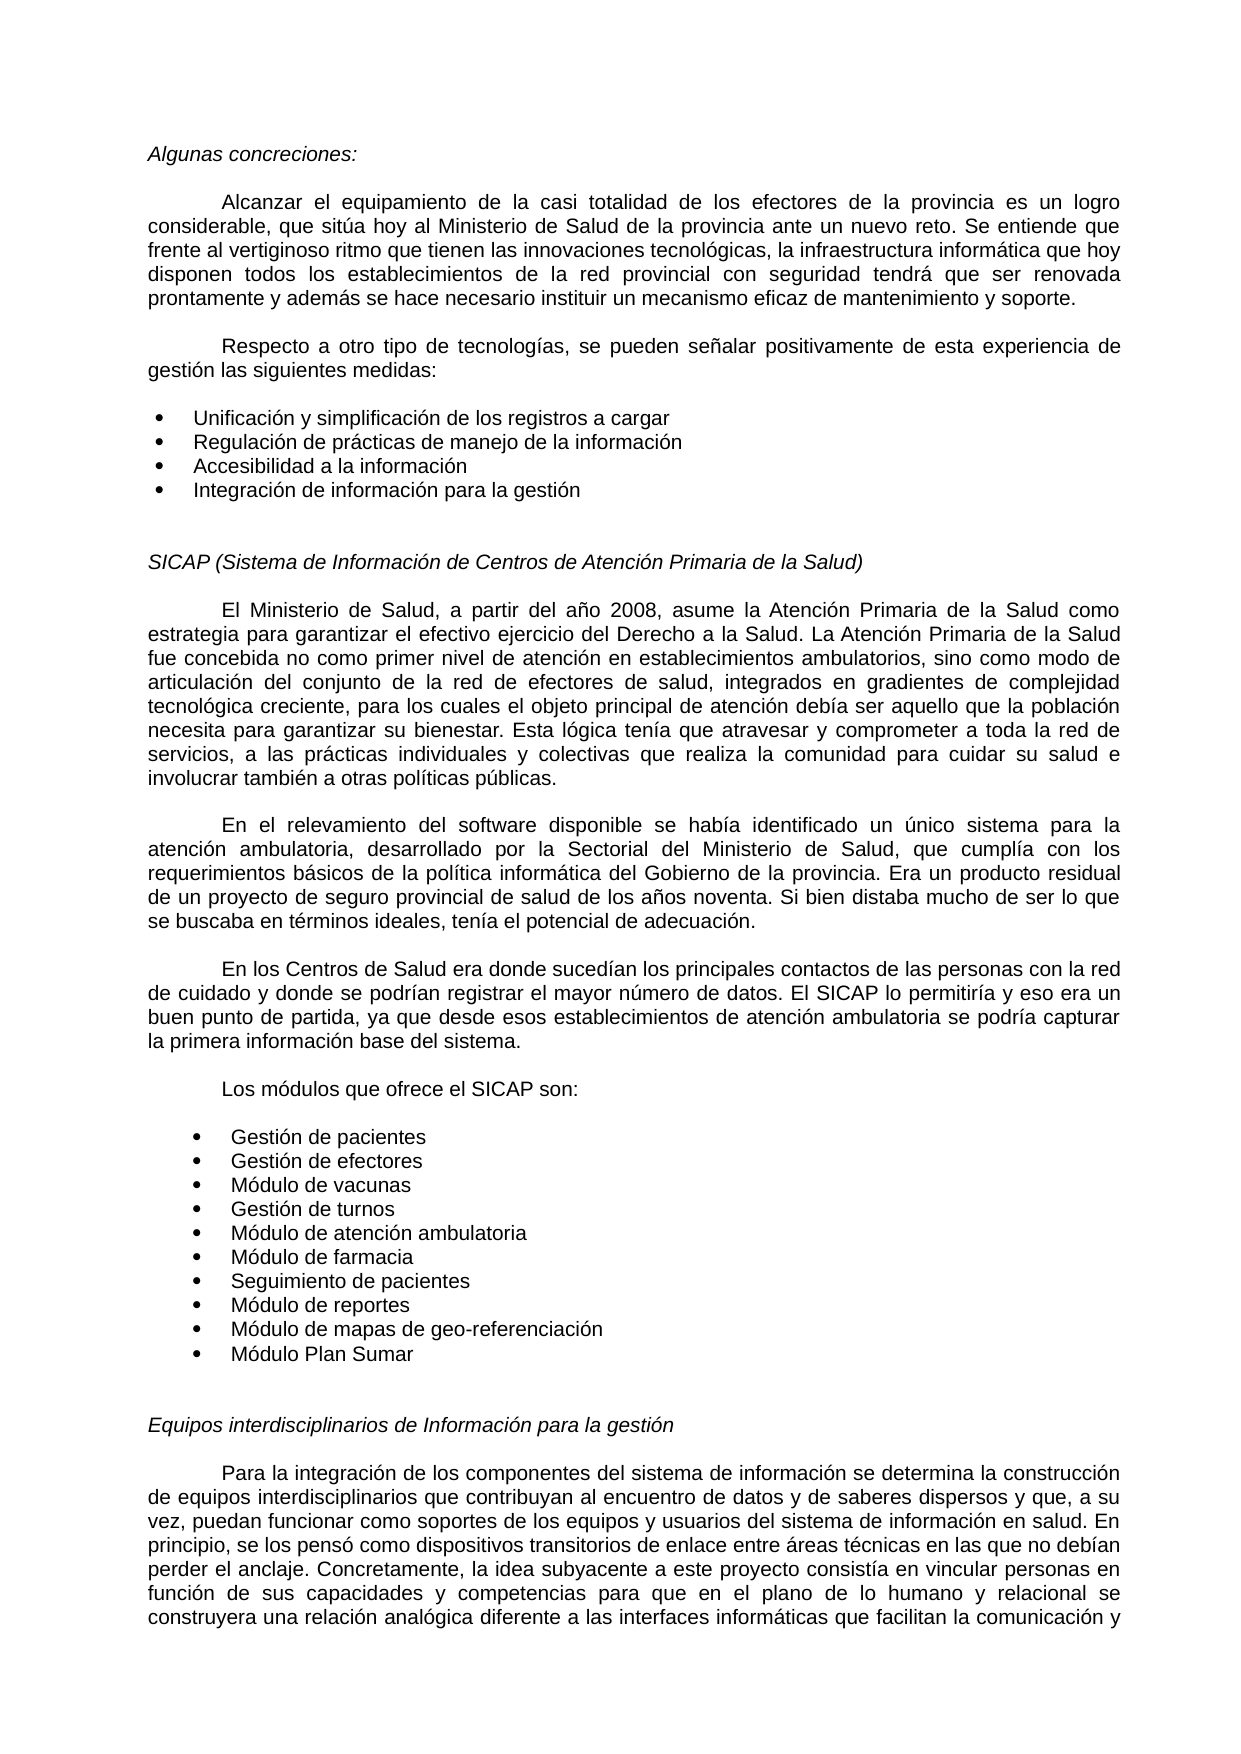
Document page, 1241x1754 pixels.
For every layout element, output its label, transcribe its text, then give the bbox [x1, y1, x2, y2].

list Módulo Plan Sumar [193, 1341, 1122, 1365]
list Seguimiento de pacientes [193, 1269, 1122, 1293]
text En el relevamiento del software disponible se había identificado un único sistema para la atención ambulatoria, desarrollado por la Sectorial del Ministerio de Salud, que cumplía con los requerimientos básicos de la política informática del Gobierno de la provincia. Era un producto residual de un proyecto de seguro provincial de salud de los años noventa. Si bien distaba mucho de ser lo que se buscaba en términos ideales, tenía el potencial de adecuación. [148, 813, 1122, 933]
list Módulo de atención ambulatoria [193, 1221, 1122, 1245]
list Módulo de reportes [193, 1293, 1122, 1317]
list Módulo de vacunas [193, 1173, 1122, 1197]
text Algunas concreciones: [148, 142, 1122, 166]
list Integración de información para la gestión [156, 478, 1122, 502]
text Alcanzar el equipamiento de la casi totalidad de los efectores de la provincia es un logro considerable, que sitúa hoy al Ministerio de Salud de la provincia ante un nuevo reto. Se entiende que frente al vertiginoso ritmo que tienen las innovaciones tecnológicas, la infraestructura informática que hoy disponen todos los establecimientos de la red provincial con seguridad tendrá que ser renovada prontamente y además se hace necesario instituir un mecanismo eficaz de mantenimiento y soporte. [148, 190, 1122, 310]
list Gestión de efectores [193, 1149, 1122, 1173]
list Unificación y simplificación de los registros a cargar [156, 406, 1122, 430]
text El Ministerio de Salud, a partir del año 2008, asume la Atención Primaria de la Salud como estrategia para garantizar el efectivo ejercicio del Derecho a la Salud. La Atención Primaria de la Salud fue concebida no como primer nivel de atención en establecimientos ambulatorios, sino como modo de articulación del conjunto de la red de efectores de salud, integrados en gradientes de complejidad tecnológica creciente, para los cuales el objeto principal de atención debía ser aquello que la población necesita para garantizar su bienestar. Esta lógica tenía que atravesar y comprometer a toda la red de servicios, a las prácticas individuales y colectivas que realiza la comunidad para cuidar su salud e involucrar también a otras políticas públicas. [148, 598, 1122, 789]
text Para la integración de los componentes del sistema de información se determina la construcción de equipos interdisciplinarios que contribuyan al encuentro de datos y de saberes dispersos y que, a su vez, puedan funcionar como soportes de los equipos y usuarios del sistema de información en salud. En principio, se los pensó como dispositivos transitorios de enlace entre áreas técnicas en las que no debían perder el anclaje. Concretamente, la idea subyacente a este proyecto consistía en vincular personas en función de sus capacidades y competencias para que en el plano de lo humano y relacional se construyera una relación analógica diferente a las interfaces informáticas que facilitan la comunicación y [148, 1461, 1122, 1629]
text Equipos interdisciplinarios de Información para la gestión [148, 1413, 1122, 1437]
text Respecto a otro tipo de tecnologías, se pueden señalar positivamente de esta experiencia de gestión las siguientes medidas: [148, 334, 1122, 382]
list Módulo de mapas de geo-referenciación [193, 1317, 1122, 1341]
text En los Centros de Salud era donde sucedían los principales contactos de las personas con la red de cuidado y donde se podrían registrar el mayor número de datos. El SICAP lo permitiría y eso era un buen punto de partida, ya que desde esos establecimientos de atención ambulatoria se podría capturar la primera información base del sistema. [148, 957, 1122, 1053]
list Regulación de prácticas de manejo de la información [156, 430, 1122, 454]
list Gestión de pacientes [193, 1125, 1122, 1149]
list Gestión de turnos [193, 1197, 1122, 1221]
list Accesibilidad a la información [156, 454, 1122, 478]
list Módulo de farmacia [193, 1245, 1122, 1269]
text Los módulos que ofrece el SICAP son: [148, 1077, 1122, 1101]
text SICAP (Sistema de Información de Centros de Atención Primaria de la Salud) [148, 550, 1122, 574]
